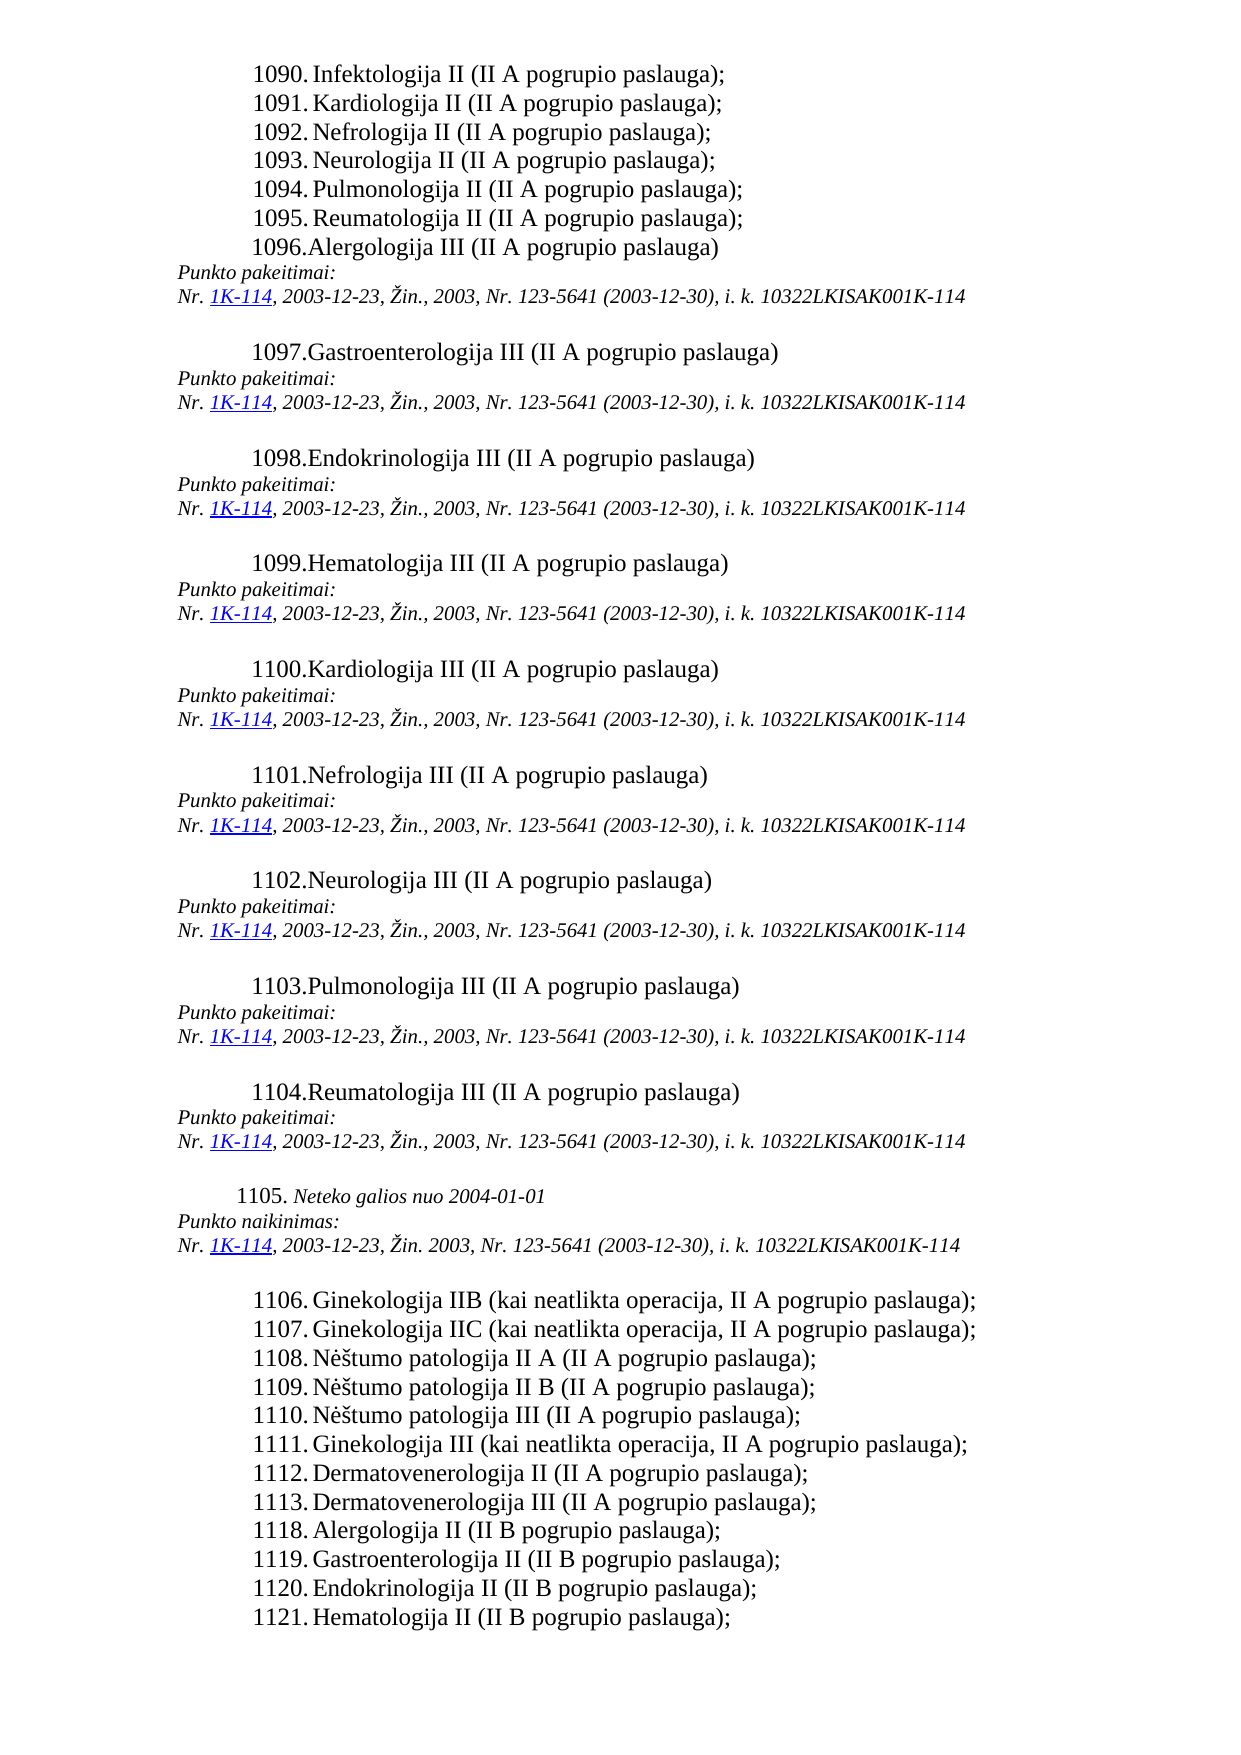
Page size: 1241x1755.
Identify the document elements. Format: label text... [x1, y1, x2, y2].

text 1121. Hematologija II (II B pogrupio paslauga); [177, 1602, 1181, 1630]
text Nr. 1K-114, 2003-12-23, Žin., 2003, Nr. 123-5641 (2003-12-30), i. k. 10322LKISAK001K-114 [177, 1024, 1181, 1048]
text 1093. Neurologija II (II A pogrupio paslauga); [177, 145, 1181, 174]
text 1096.Alergologija III (II A pogrupio paslauga) [177, 232, 1181, 260]
text Punkto pakeitimai: [177, 683, 1181, 707]
text Nr. 1K-114, 2003-12-23, Žin., 2003, Nr. 123-5641 (2003-12-30), i. k. 10322LKISAK001K-114 [177, 390, 1181, 414]
text 1119. Gastroenterologija II (II B pogrupio paslauga); [177, 1544, 1181, 1573]
text 1102.Neurologija III (II A pogrupio paslauga) [177, 865, 1181, 894]
text 1113. Dermatovenerologija III (II A pogrupio paslauga); [177, 1487, 1181, 1515]
text Nr. 1K-114, 2003-12-23, Žin., 2003, Nr. 123-5641 (2003-12-30), i. k. 10322LKISAK001K-114 [177, 812, 1181, 837]
text 1108. Nėštumo patologija II A (II A pogrupio paslauga); [177, 1343, 1181, 1372]
text 1110. Nėštumo patologija III (II A pogrupio paslauga); [177, 1400, 1181, 1429]
text 1101.Nefrologija III (II A pogrupio paslauga) [177, 760, 1181, 788]
text 1111. Ginekologija III (kai neatlikta operacija, II A pogrupio paslauga); [177, 1429, 1181, 1458]
text Punkto pakeitimai: [177, 577, 1181, 601]
text Nr. 1K-114, 2003-12-23, Žin., 2003, Nr. 123-5641 (2003-12-30), i. k. 10322LKISAK001K-114 [177, 496, 1181, 520]
text 1091. Kardiologija II (II A pogrupio paslauga); [177, 88, 1181, 117]
text Punkto pakeitimai: [177, 472, 1181, 496]
text Nr. 1K-114, 2003-12-23, Žin., 2003, Nr. 123-5641 (2003-12-30), i. k. 10322LKISAK001K-114 [177, 284, 1181, 308]
text 1103.Pulmonologija III (II A pogrupio paslauga) [177, 971, 1181, 1000]
text 1112. Dermatovenerologija II (II A pogrupio paslauga); [177, 1458, 1181, 1487]
text 1095. Reumatologija II (II A pogrupio paslauga); [177, 203, 1181, 232]
text 1099.Hematologija III (II A pogrupio paslauga) [177, 548, 1181, 577]
text Nr. 1K-114, 2003-12-23, Žin., 2003, Nr. 123-5641 (2003-12-30), i. k. 10322LKISAK001K-114 [177, 1129, 1181, 1153]
text Punkto pakeitimai: [177, 260, 1181, 284]
text Nr. 1K-114, 2003-12-23, Žin., 2003, Nr. 123-5641 (2003-12-30), i. k. 10322LKISAK001K-114 [177, 601, 1181, 625]
text Punkto pakeitimai: [177, 1000, 1181, 1024]
text Nr. 1K-114, 2003-12-23, Žin., 2003, Nr. 123-5641 (2003-12-30), i. k. 10322LKISAK001K-114 [177, 918, 1181, 942]
text 1100.Kardiologija III (II A pogrupio paslauga) [177, 654, 1181, 683]
text 1120. Endokrinologija II (II B pogrupio paslauga); [177, 1573, 1181, 1602]
text Punkto naikinimas: [177, 1208, 1181, 1233]
text 1098.Endokrinologija III (II A pogrupio paslauga) [177, 443, 1181, 472]
text 1109. Nėštumo patologija II B (II A pogrupio paslauga); [177, 1372, 1181, 1400]
text 1092. Nefrologija II (II A pogrupio paslauga); [177, 117, 1181, 145]
text 1104.Reumatologija III (II A pogrupio paslauga) [177, 1077, 1181, 1105]
text 1090. Infektologija II (II A pogrupio paslauga); [177, 59, 1181, 88]
text 1106. Ginekologija IIB (kai neatlikta operacija, II A pogrupio paslauga); [177, 1285, 1181, 1314]
text 1097.Gastroenterologija III (II A pogrupio paslauga) [177, 337, 1181, 366]
text Punkto pakeitimai: [177, 894, 1181, 918]
text Nr. 1K-114, 2003-12-23, Žin., 2003, Nr. 123-5641 (2003-12-30), i. k. 10322LKISAK001K-114 [177, 707, 1181, 731]
text 1118. Alergologija II (II B pogrupio paslauga); [177, 1515, 1181, 1544]
text Nr. 1K-114, 2003-12-23, Žin. 2003, Nr. 123-5641 (2003-12-30), i. k. 10322LKISAK001K-114 [177, 1233, 1181, 1257]
text 1107. Ginekologija IIC (kai neatlikta operacija, II A pogrupio paslauga); [177, 1314, 1181, 1343]
text 1094. Pulmonologija II (II A pogrupio paslauga); [177, 174, 1181, 203]
text 1105. Neteko galios nuo 2004-01-01 [177, 1182, 1181, 1208]
text Punkto pakeitimai: [177, 1105, 1181, 1129]
text Punkto pakeitimai: [177, 366, 1181, 390]
text Punkto pakeitimai: [177, 788, 1181, 812]
